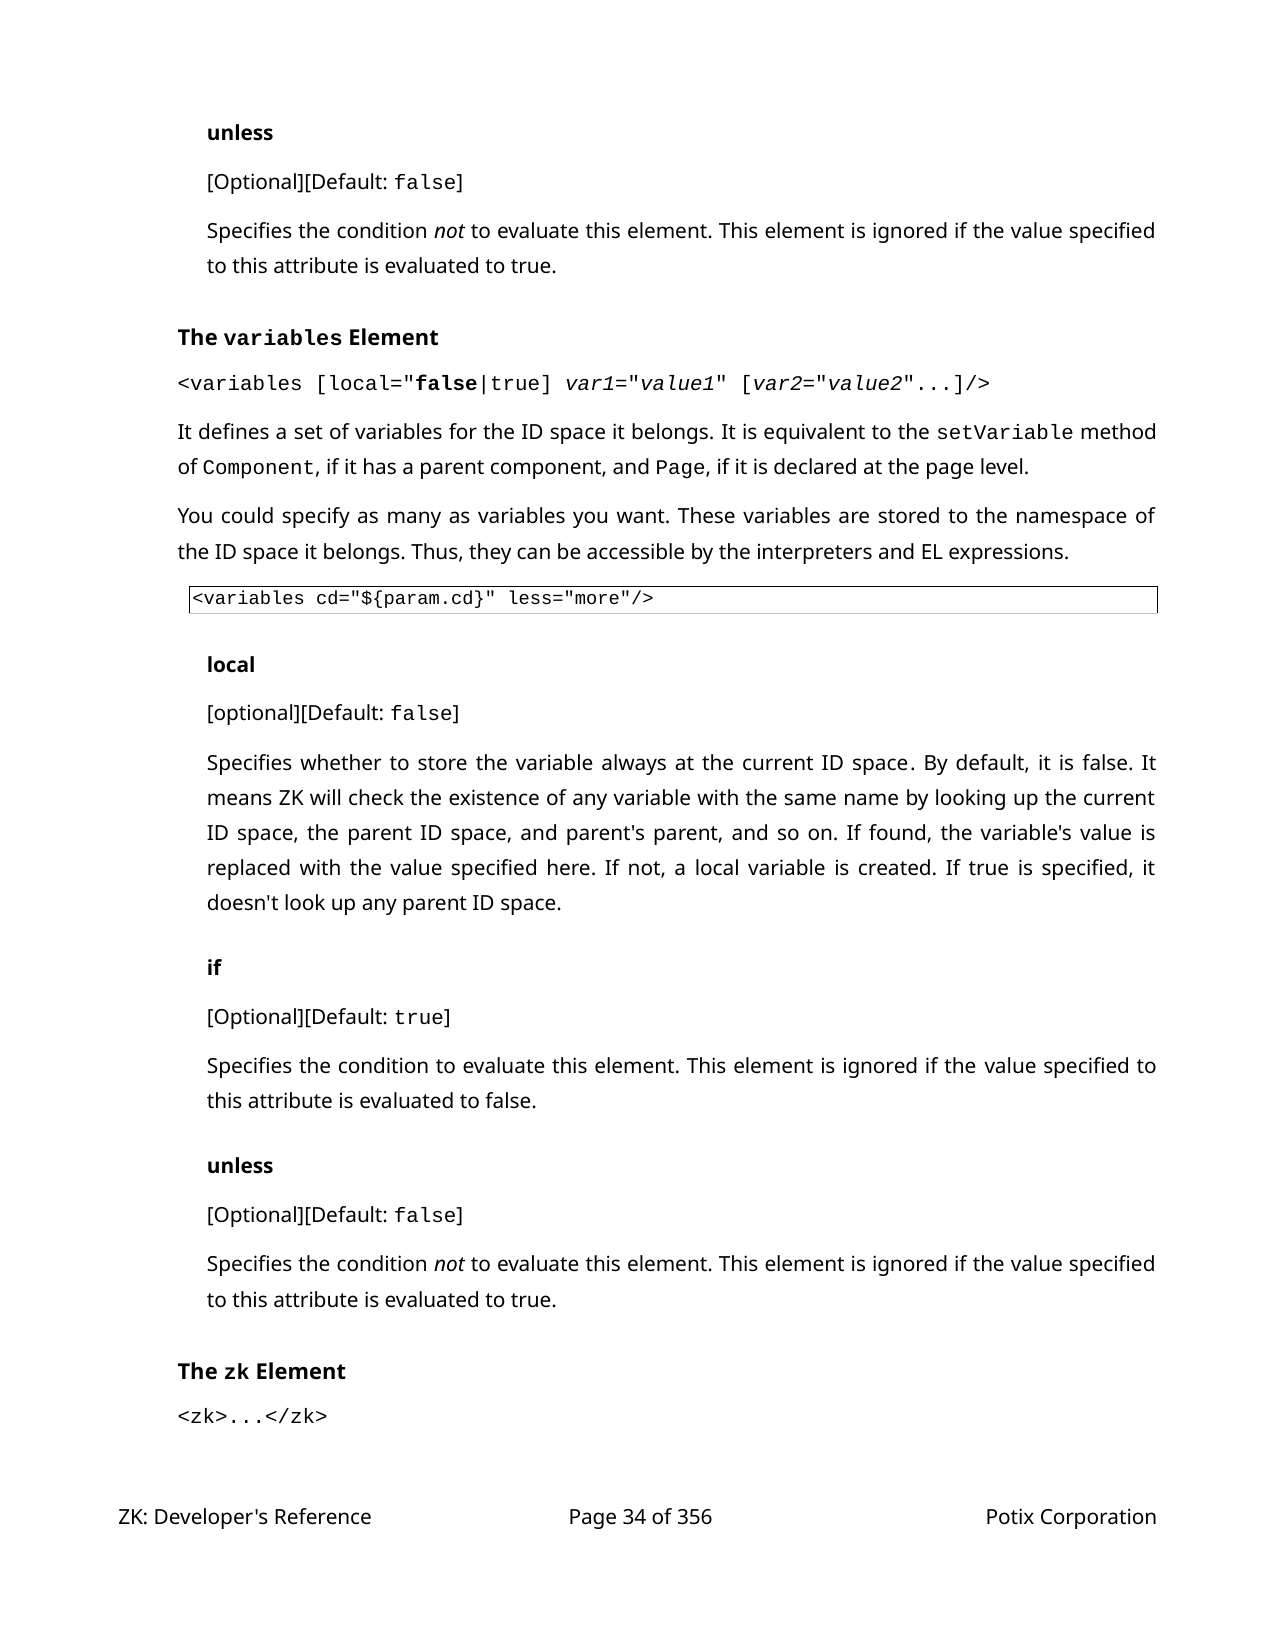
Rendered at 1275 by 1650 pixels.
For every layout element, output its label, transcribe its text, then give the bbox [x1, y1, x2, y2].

text Specifies the condition not to evaluate this element. This element is ignored if the value specified to this attribute is evaluated to true. [207, 1249, 1157, 1313]
subtitle local [207, 650, 1157, 678]
text <zk>...</zk> [177, 1406, 1157, 1430]
text <variables cd="${param.cd}" less="more"/> [190, 587, 1157, 613]
text [Optional][Default: false] [207, 167, 1157, 196]
text Specifies whether to store the variable always at the current ID space. By default, it is false. It means ZK will check the existence of any variable with the same name by looking up the current ID space, the parent ID space, and parent's parent, and so on. If found, the variable's value is replaced with the value specified here. If not, a local variable is created. If true is specified, it doesn't look up any parent ID space. [207, 748, 1157, 917]
subtitle if [207, 953, 1157, 982]
text [Optional][Default: false] [207, 1200, 1157, 1229]
subtitle The zk Element [177, 1356, 1157, 1386]
text <variables [local="false|true] var1="value1" [var2="value2"...]/> [177, 373, 1157, 396]
subtitle unless [207, 118, 1157, 146]
text Specifies the condition not to evaluate this element. This element is ignored if the value specified to this attribute is evaluated to true. [207, 216, 1157, 279]
subtitle unless [207, 1152, 1157, 1180]
text Specifies the condition to evaluate this element. This element is ignored if the value specified to this attribute is evaluated to false. [207, 1051, 1157, 1115]
subtitle The variables Element [177, 322, 1157, 352]
text [Optional][Default: true] [207, 1002, 1157, 1031]
text [optional][Default: false] [207, 698, 1157, 727]
text You could specify as many as variables you want. These variables are stored to the namespace of the ID space it belongs. Thus, they can be accessible by the interpreters and EL expressions. [177, 502, 1157, 565]
text It defines a set of variables for the ID space it belongs. It is equivalent to the setVariable method of Component, if it has a parent component, and Page, if it is declared at the page level. [177, 417, 1157, 481]
